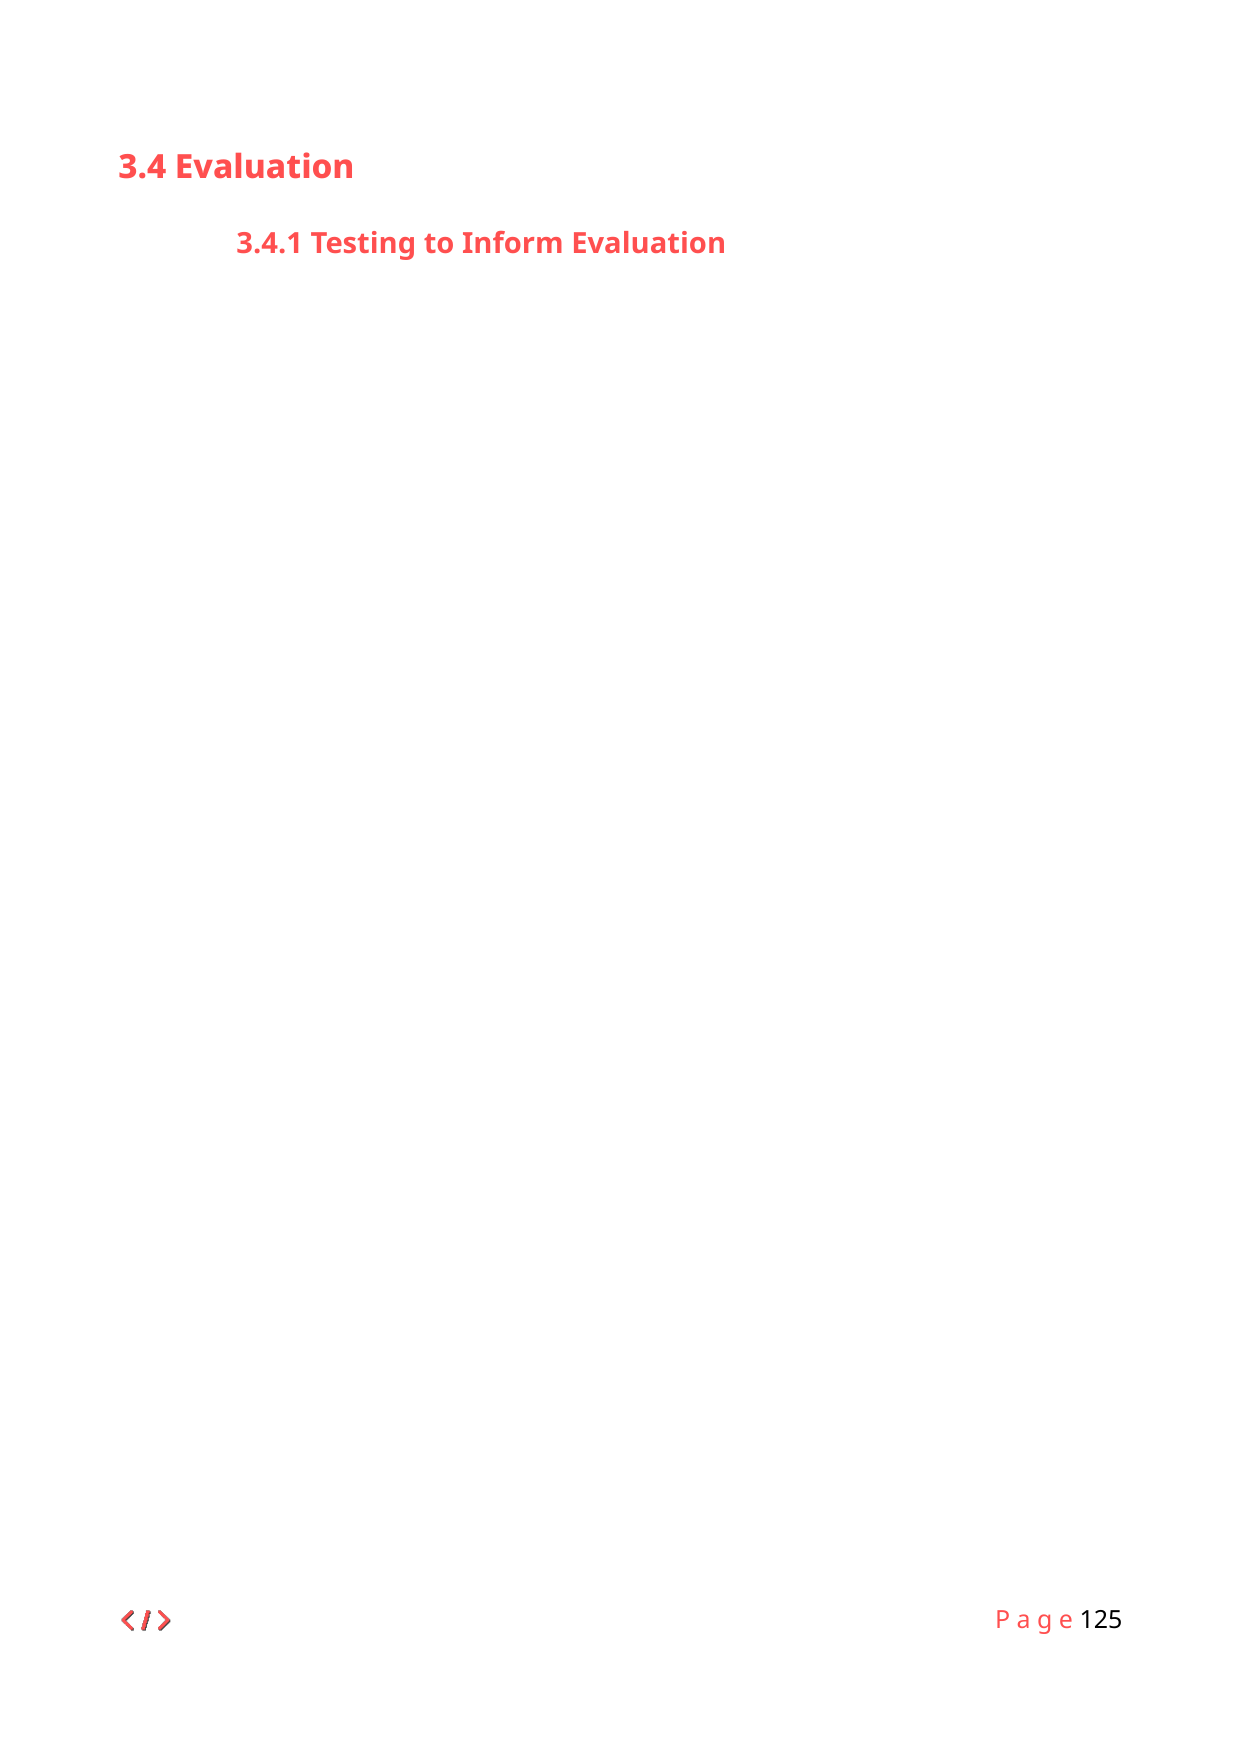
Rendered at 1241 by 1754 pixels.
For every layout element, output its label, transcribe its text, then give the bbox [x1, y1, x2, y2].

subtitle 3.4.1 Testing to Inform Evaluation [118, 222, 1122, 262]
picture [116, 1591, 175, 1649]
subtitle 3.4 Evaluation [118, 143, 1122, 188]
